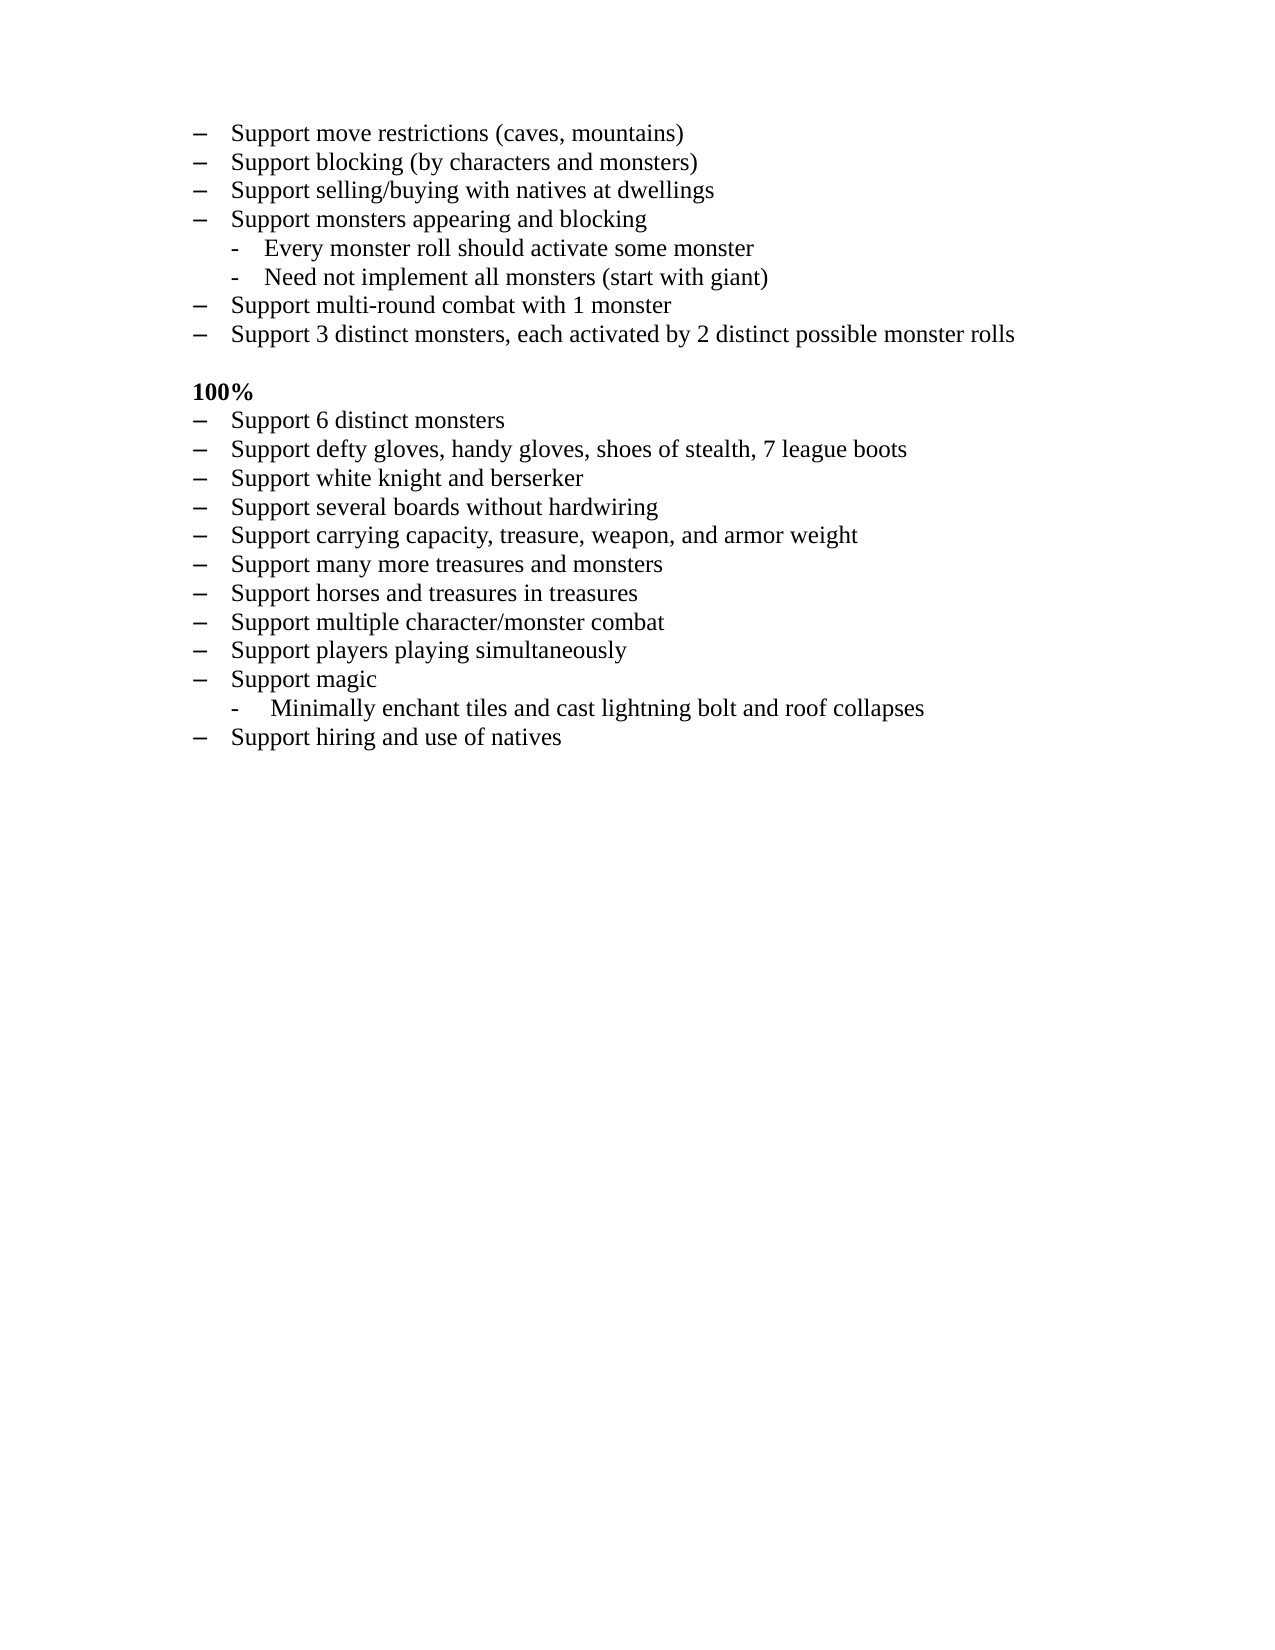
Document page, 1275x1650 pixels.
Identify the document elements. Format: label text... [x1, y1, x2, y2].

list - Need not implement all monsters (start with giant) [193, 262, 1157, 291]
list Support hiring and use of natives [193, 722, 1157, 751]
list Support monsters appearing and blocking [193, 204, 1157, 233]
text 100% [118, 377, 1157, 406]
list Support move restrictions (caves, mountains) [193, 118, 1157, 147]
list - Every monster roll should activate some monster [193, 233, 1157, 262]
list Support 3 distinct monsters, each activated by 2 distinct possible monster rolls [193, 319, 1157, 348]
list Support several boards without hardwiring [193, 492, 1157, 521]
list - Minimally enchant tiles and cast lightning bolt and roof collapses [193, 693, 1157, 722]
list Support players playing simultaneously [193, 636, 1157, 664]
list Support defty gloves, handy gloves, shoes of stealth, 7 league boots [193, 434, 1157, 463]
list Support 6 distinct monsters [193, 406, 1157, 434]
list Support multi-round combat with 1 monster [193, 291, 1157, 319]
list Support multiple character/monster combat [193, 607, 1157, 636]
list Support white knight and berserker [193, 463, 1157, 492]
list Support many more treasures and monsters [193, 549, 1157, 578]
list Support blocking (by characters and monsters) [193, 147, 1157, 176]
list Support horses and treasures in treasures [193, 578, 1157, 607]
list Support carrying capacity, treasure, weapon, and armor weight [193, 521, 1157, 549]
list Support magic [193, 664, 1157, 693]
list Support selling/buying with natives at dwellings [193, 176, 1157, 204]
